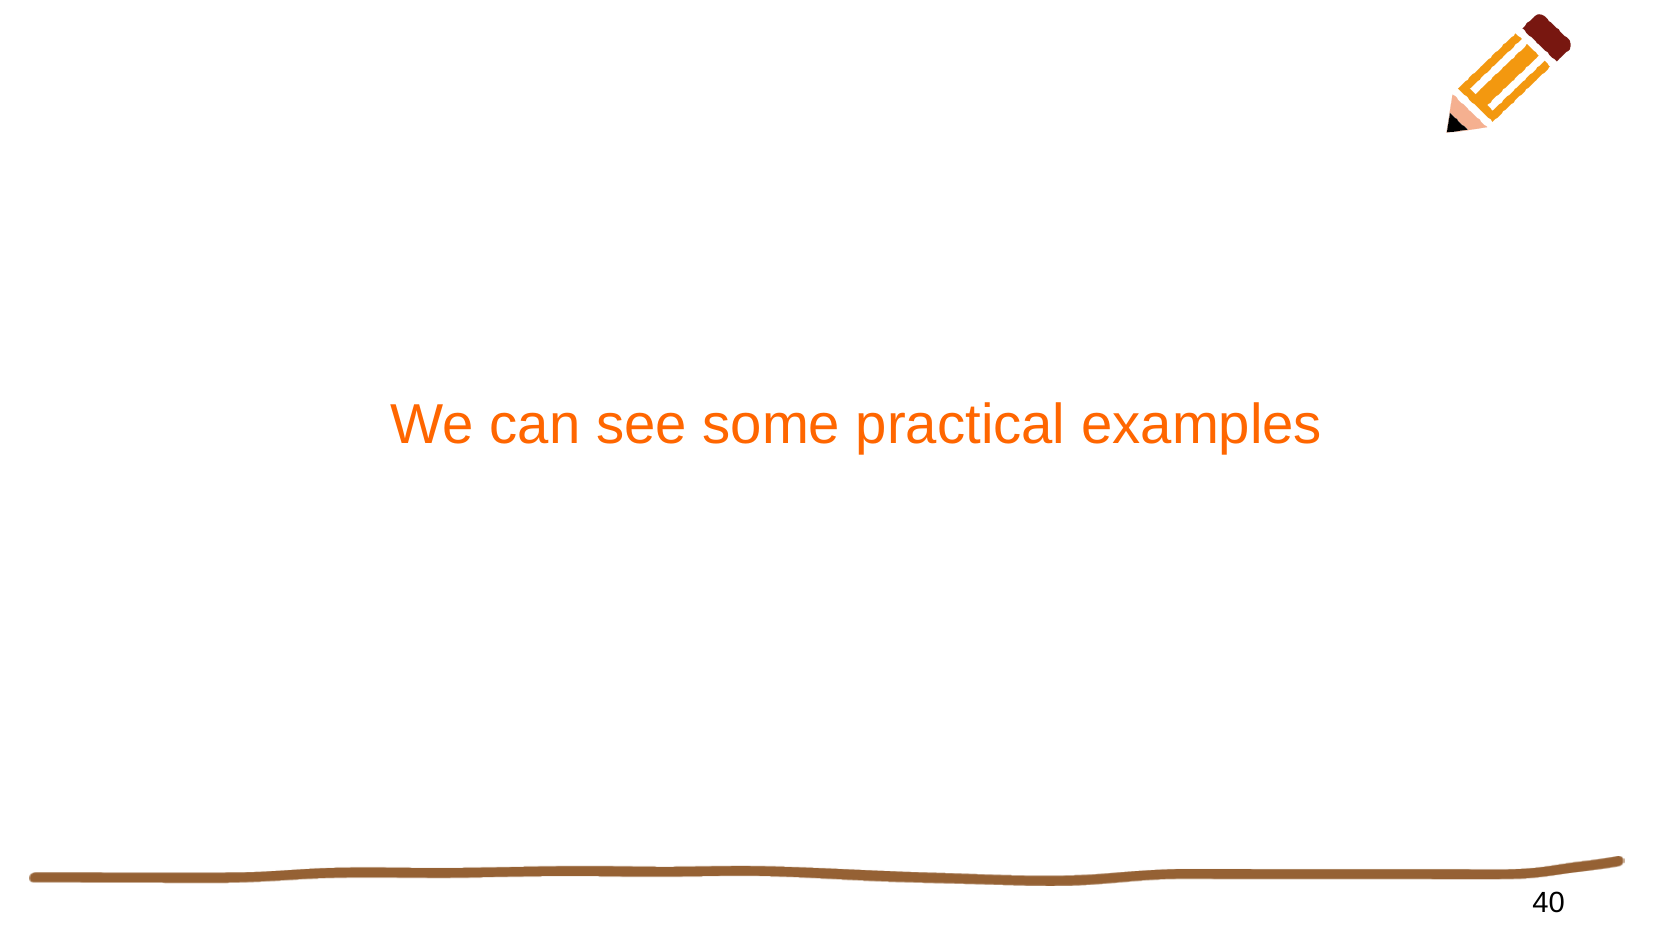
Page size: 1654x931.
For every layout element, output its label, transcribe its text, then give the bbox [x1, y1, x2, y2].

picture [1446, 14, 1571, 133]
picture [29, 856, 1625, 886]
title We can see some practical examples [177, 372, 1536, 476]
